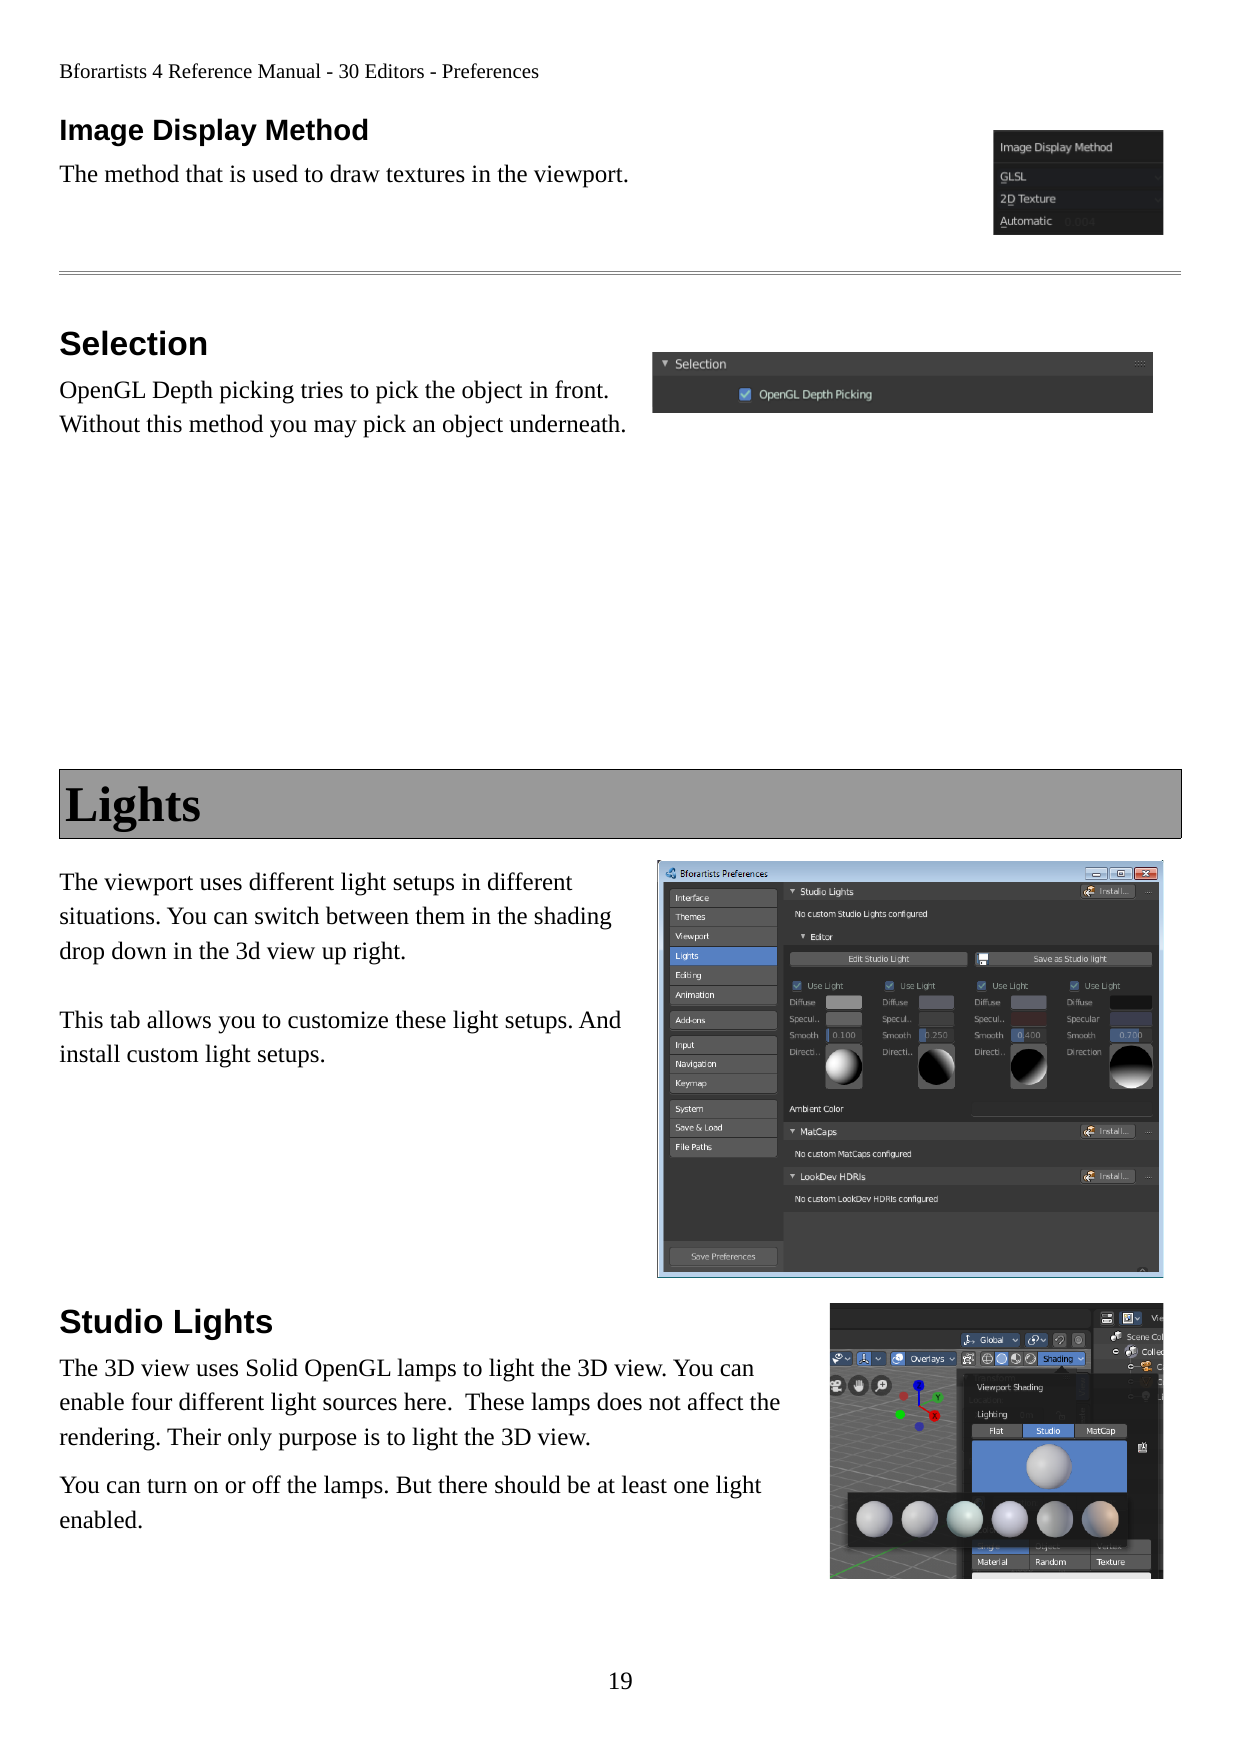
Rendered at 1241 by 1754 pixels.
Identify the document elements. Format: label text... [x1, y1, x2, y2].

text The 3D view uses Solid OpenGL lamps to light the 3D view. You can enable four different light sources here. These lamps does not affect the rendering. Their only purpose is to light the 3D view. [59, 1353, 829, 1450]
picture [657, 860, 1164, 1278]
subtitle Studio Lights [59, 1301, 1181, 1340]
text OpenGL Depth picking tries to pick the object in front. Without this method you may pick an object underneath. [59, 375, 1181, 438]
picture [652, 352, 1153, 413]
text You can turn on or off the lamps. But there should be at least one light enabled. [59, 1471, 829, 1534]
text The viewport uses different light setups in different situations. You can switch between them in the shading drop down in the 3d view up right. [59, 867, 657, 964]
subtitle Selection [59, 324, 1181, 363]
picture [993, 130, 1164, 235]
text This tab allows you to customize these light setups. And install custom light setups. [59, 1005, 657, 1068]
picture [829, 1303, 1164, 1579]
text The method that is used to draw textures in the viewport. [59, 159, 993, 188]
subtitle Image Display Method [59, 113, 1181, 146]
table_header Lights [60, 770, 1181, 838]
